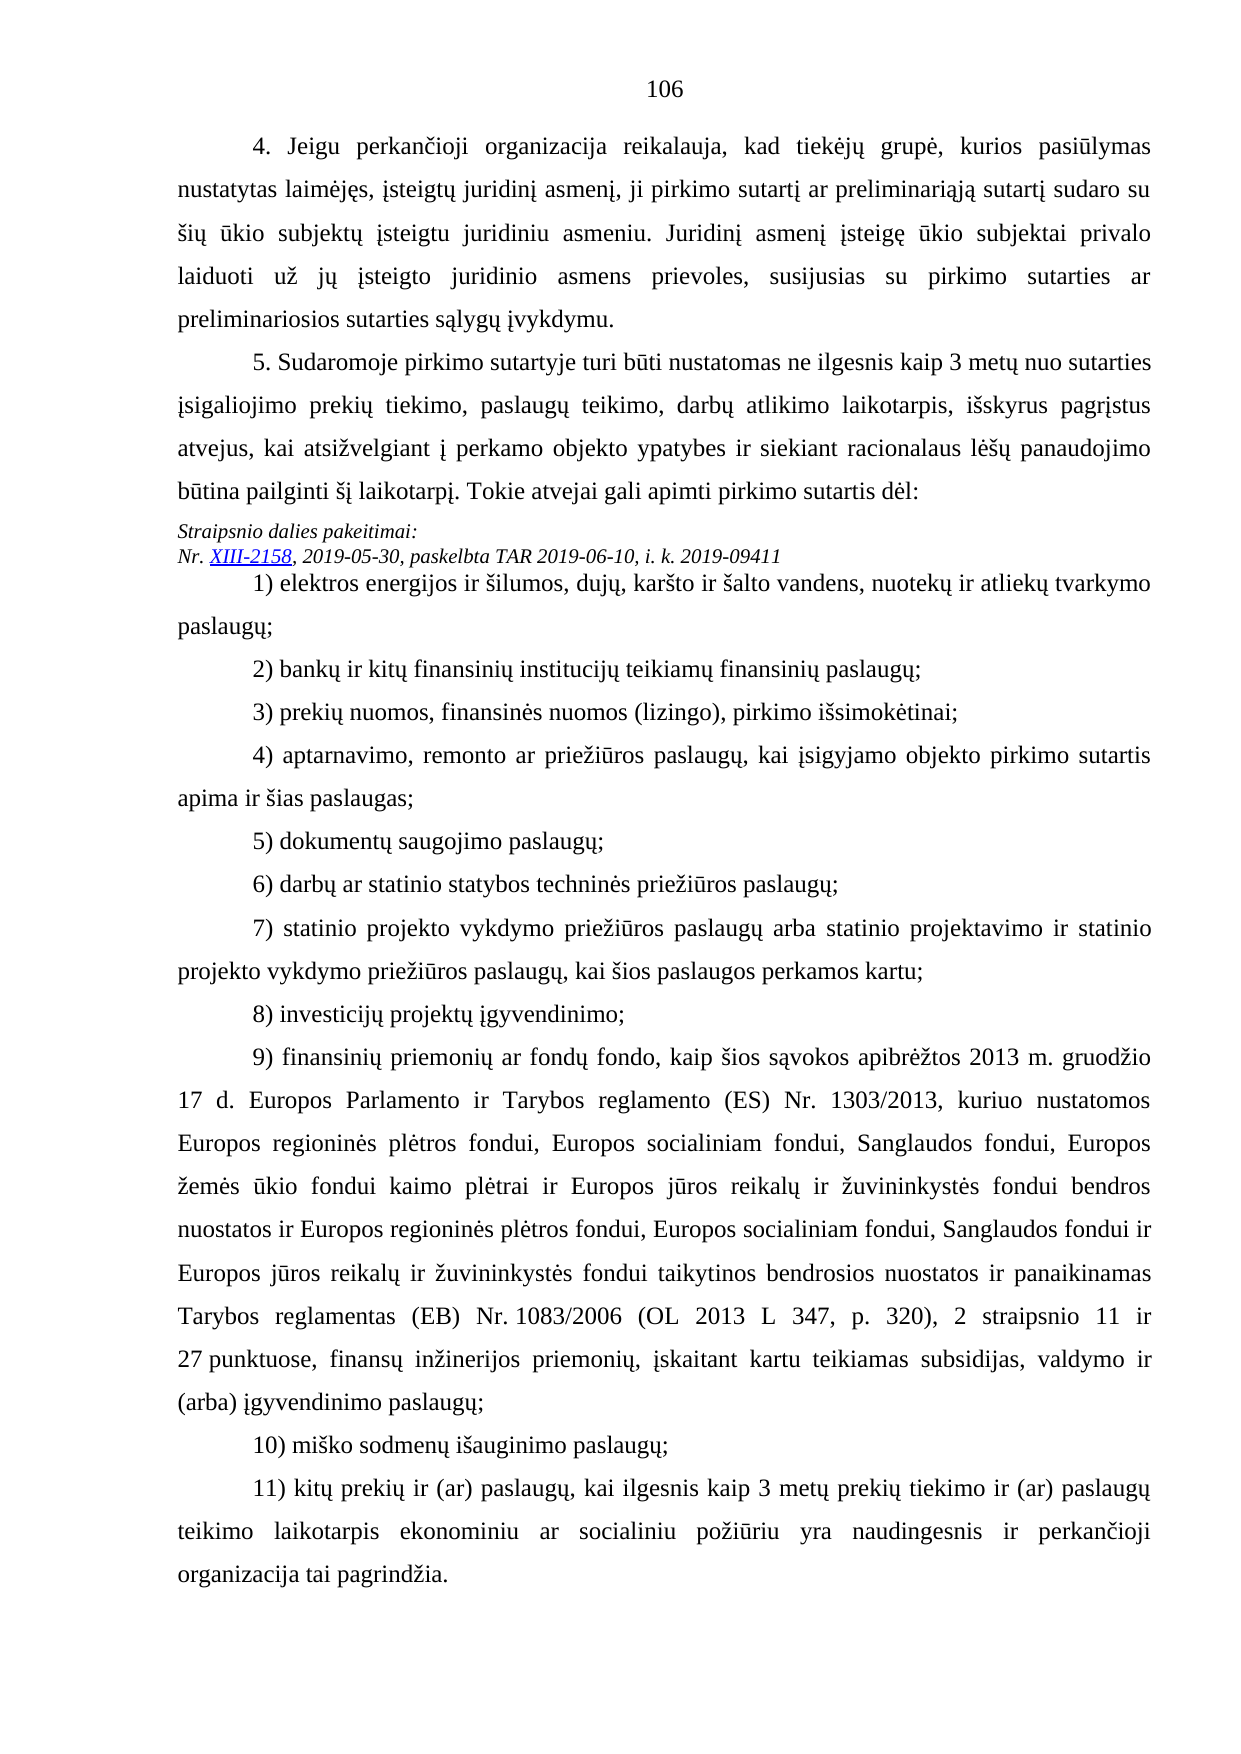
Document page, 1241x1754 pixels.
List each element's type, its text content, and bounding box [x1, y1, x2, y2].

text 5. Sudaromoje pirkimo sutartyje turi būti nustatomas ne ilgesnis kaip 3 metų nuo sutarties įsigaliojimo prekių tiekimo, paslaugų teikimo, darbų atlikimo laikotarpis, išskyrus pagrįstus atvejus, kai atsižvelgiant į perkamo objekto ypatybes ir siekiant racionalaus lėšų panaudojimo būtina pailginti šį laikotarpį. Tokie atvejai gali apimti pirkimo sutartis dėl: [177, 347, 1152, 505]
text 3) prekių nuomos, finansinės nuomos (lizingo), pirkimo išsimokėtinai; [177, 697, 1152, 726]
text 7) statinio projekto vykdymo priežiūros paslaugų arba statinio projektavimo ir statinio projekto vykdymo priežiūros paslaugų, kai šios paslaugos perkamos kartu; [177, 913, 1152, 984]
text 6) darbų ar statinio statybos techninės priežiūros paslaugų; [177, 869, 1152, 898]
text 11) kitų prekių ir (ar) paslaugų, kai ilgesnis kaip 3 metų prekių tiekimo ir (ar) paslaugų teikimo laikotarpis ekonominiu ar socialiniu požiūriu yra naudingesnis ir perkančioji organizacija tai pagrindžia. [177, 1473, 1152, 1588]
text 8) investicijų projektų įgyvendinimo; [177, 999, 1152, 1028]
text 1) elektros energijos ir šilumos, dujų, karšto ir šalto vandens, nuotekų ir atliekų tvarkymo paslaugų; [177, 568, 1152, 639]
text 5) dokumentų saugojimo paslaugų; [177, 826, 1152, 855]
text Straipsnio dalies pakeitimai: [177, 519, 1152, 543]
text 2) bankų ir kitų finansinių institucijų teikiamų finansinių paslaugų; [177, 654, 1152, 683]
text 9) finansinių priemonių ar fondų fondo, kaip šios sąvokos apibrėžtos 2013 m. gruodžio 17 d. Europos Parlamento ir Tarybos reglamento (ES) Nr. 1303/2013, kuriuo nustatomos Europos regioninės plėtros fondui, Europos socialiniam fondui, Sanglaudos fondui, Europos žemės ūkio fondui kaimo plėtrai ir Europos jūros reikalų ir žuvininkystės fondui bendros nuostatos ir Europos regioninės plėtros fondui, Europos socialiniam fondui, Sanglaudos fondui ir Europos jūros reikalų ir žuvininkystės fondui taikytinos bendrosios nuostatos ir panaikinamas Tarybos reglamentas (EB) Nr. 1083/2006 (OL 2013 L 347, p. 320), 2 straipsnio 11 ir 27 punktuose, finansų inžinerijos priemonių, įskaitant kartu teikiamas subsidijas, valdymo ir (arba) įgyvendinimo paslaugų; [177, 1042, 1152, 1416]
text Nr. XIII-2158, 2019-05-30, paskelbta TAR 2019-06-10, i. k. 2019-09411 [177, 543, 1152, 568]
text 10) miško sodmenų išauginimo paslaugų; [177, 1430, 1152, 1459]
text 4) aptarnavimo, remonto ar priežiūros paslaugų, kai įsigyjamo objekto pirkimo sutartis apima ir šias paslaugas; [177, 740, 1152, 812]
text 4. Jeigu perkančioji organizacija reikalauja, kad tiekėjų grupė, kurios pasiūlymas nustatytas laimėjęs, įsteigtų juridinį asmenį, ji pirkimo sutartį ar preliminariąją sutartį sudaro su šių ūkio subjektų įsteigtu juridiniu asmeniu. Juridinį asmenį įsteigę ūkio subjektai privalo laiduoti už jų įsteigto juridinio asmens prievoles, susijusias su pirkimo sutarties ar preliminariosios sutarties sąlygų įvykdymu. [177, 131, 1152, 333]
